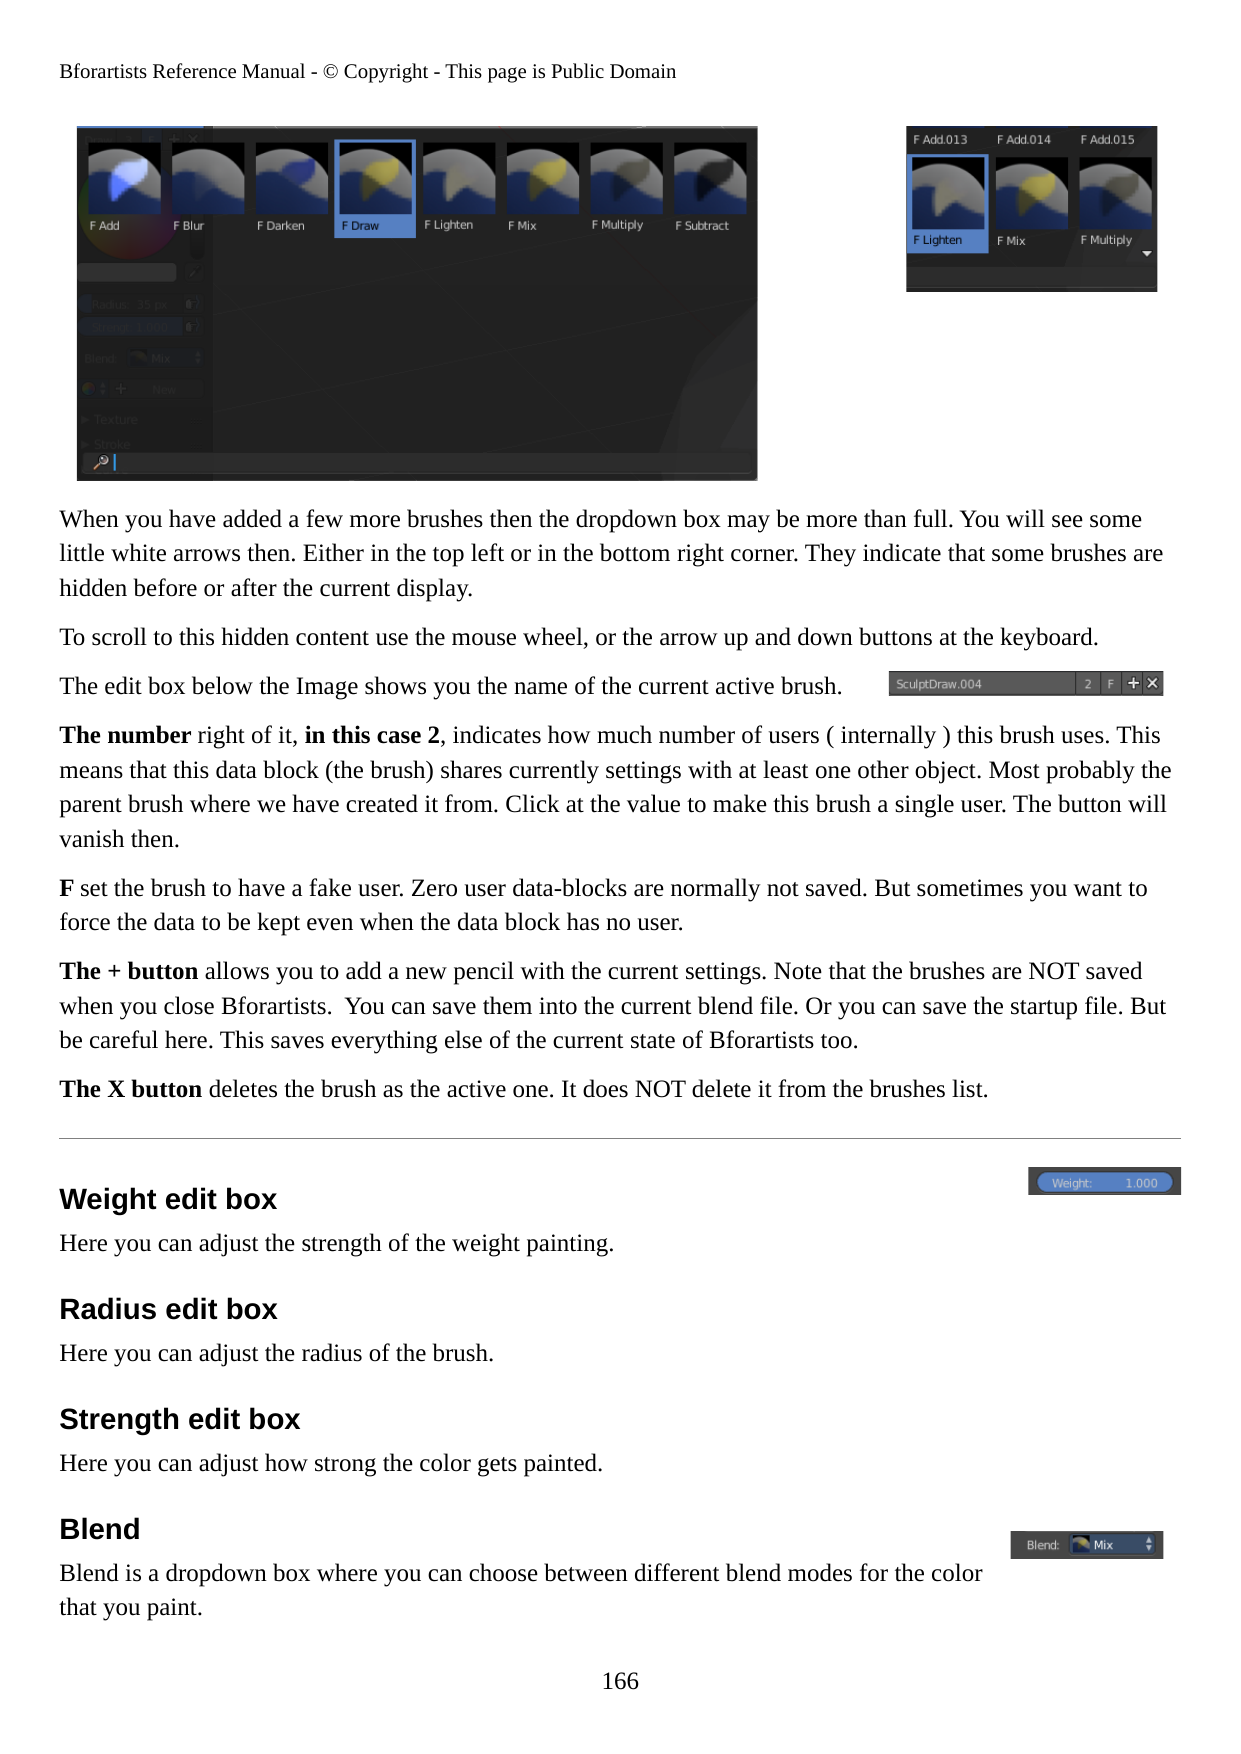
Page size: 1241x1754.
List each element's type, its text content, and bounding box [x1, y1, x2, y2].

text Blend is a dropdown box where you can choose between different blend modes for the color that you paint. [59, 1558, 1181, 1621]
text The + button allows you to add a new pencil with the current settings. Note that the brushes are NOT saved when you close Bforartists. You can save them into the current blend file. Or you can save the startup file. But be careful here. This saves everything else of the current state of Bforartists too. [59, 956, 1181, 1054]
text Here you can adjust the radius of the brush. [59, 1338, 1181, 1367]
text Here you can adjust the strength of the weight painting. [59, 1228, 1181, 1257]
subtitle Radius edit box [59, 1292, 1181, 1326]
text The X button deletes the brush as the active one. It does NOT delete it from the brushes list. [59, 1074, 1181, 1103]
text The number right of it, in this case 2, indicates how much number of users ( internally ) this brush uses. This means that this data block (the brush) shares currently settings with at least one other object. Most probably the parent brush where we have created it from. Click at the value to make this brush a single user. The button will vanish then. [59, 720, 1181, 852]
text When you have added a few more brushes then the dropdown box may be more than full. You will see some little white arrows then. Either in the top left or in the bottom right corner. They indicate that some brushes are hidden before or after the current display. [59, 501, 1181, 602]
text Here you can adjust how strong the color gets painted. [59, 1448, 1181, 1477]
subtitle Weight edit box [59, 1182, 1181, 1216]
picture [906, 126, 1158, 292]
picture [888, 671, 1164, 696]
subtitle Blend [59, 1512, 1181, 1546]
picture [1028, 1167, 1182, 1195]
picture [76, 126, 758, 481]
text To scroll to this hidden content use the mouse wheel, or the arrow up and down buttons at the keyboard. [59, 622, 1181, 651]
text F set the brush to have a fake user. Zero user data-blocks are normally not saved. But sometimes you want to force the data to be kept even when the data block has no user. [59, 873, 1181, 936]
picture [1010, 1531, 1164, 1559]
subtitle Strength edit box [59, 1402, 1181, 1436]
text The edit box below the Image shows you the name of the current active brush. [59, 671, 1181, 700]
